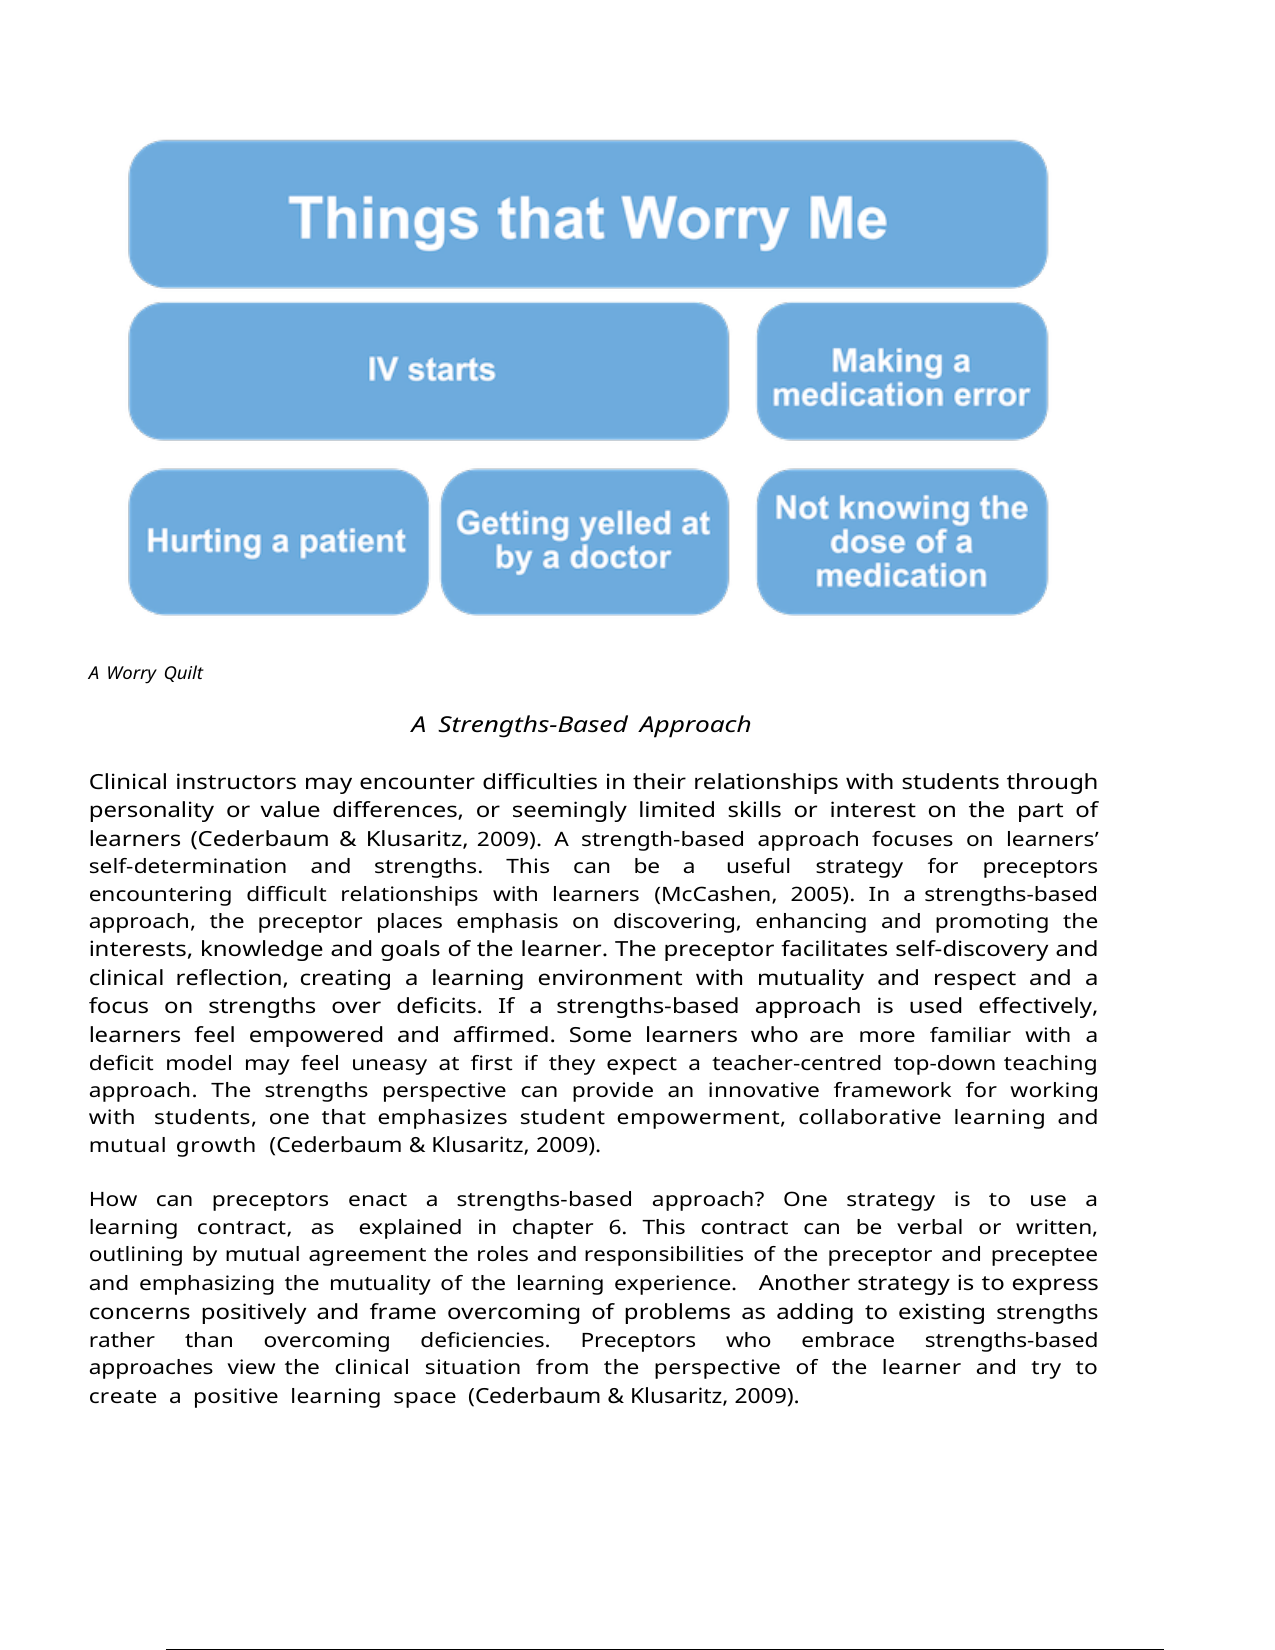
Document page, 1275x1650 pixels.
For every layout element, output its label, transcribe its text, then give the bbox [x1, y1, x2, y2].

picture [88, 95, 1089, 652]
text A Worry Quilt [88, 660, 1110, 684]
text Clinical instructors may encounter diﬃculties in their relationships with students through personality or value diﬀerences, or seemingly limited skills or interest on the part of learners (Cederbaum & Klusaritz, 2009). A strength-based approach focuses on learners’ self-determination and strengths. This can be a useful strategy for preceptors encountering diﬃcult relationships with learners (McCashen, 2005). In a strengths-based approach, the preceptor places emphasis on discovering, enhancing and promoting the interests, knowledge and goals of the learner. The preceptor facilitates self-discovery and clinical reﬂection, creating a learning environment with mutuality and respect and a focus on strengths over deﬁcits. If a strengths-based approach is used eﬀectively, learners feel empowered and aﬃrmed. Some learners who are more familiar with a deﬁcit model may feel uneasy at ﬁrst if they expect a teacher-centred top-down teaching approach. The strengths perspective can provide an innovative framework for working with students, one that emphasizes student empowerment, collaborative learning and mutual growth (Cederbaum & Klusaritz, 2009). [88, 767, 1099, 1159]
subtitle A Strengths-Based Approach [77, 709, 1089, 739]
text How can preceptors enact a strengths-based approach? One strategy is to use a learning contract, as explained in chapter 6. This contract can be verbal or written, outlining by mutual agreement the roles and responsibilities of the preceptor and preceptee and emphasizing the mutuality of the learning experience. Another strategy is to express concerns positively and frame overcoming of problems as adding to existing strengths rather than overcoming deﬁciencies. Preceptors who embrace strengths-based approaches view the clinical situation from the perspective of the learner and try to create a positive learning space (Cederbaum & Klusaritz, 2009). [88, 1186, 1099, 1409]
